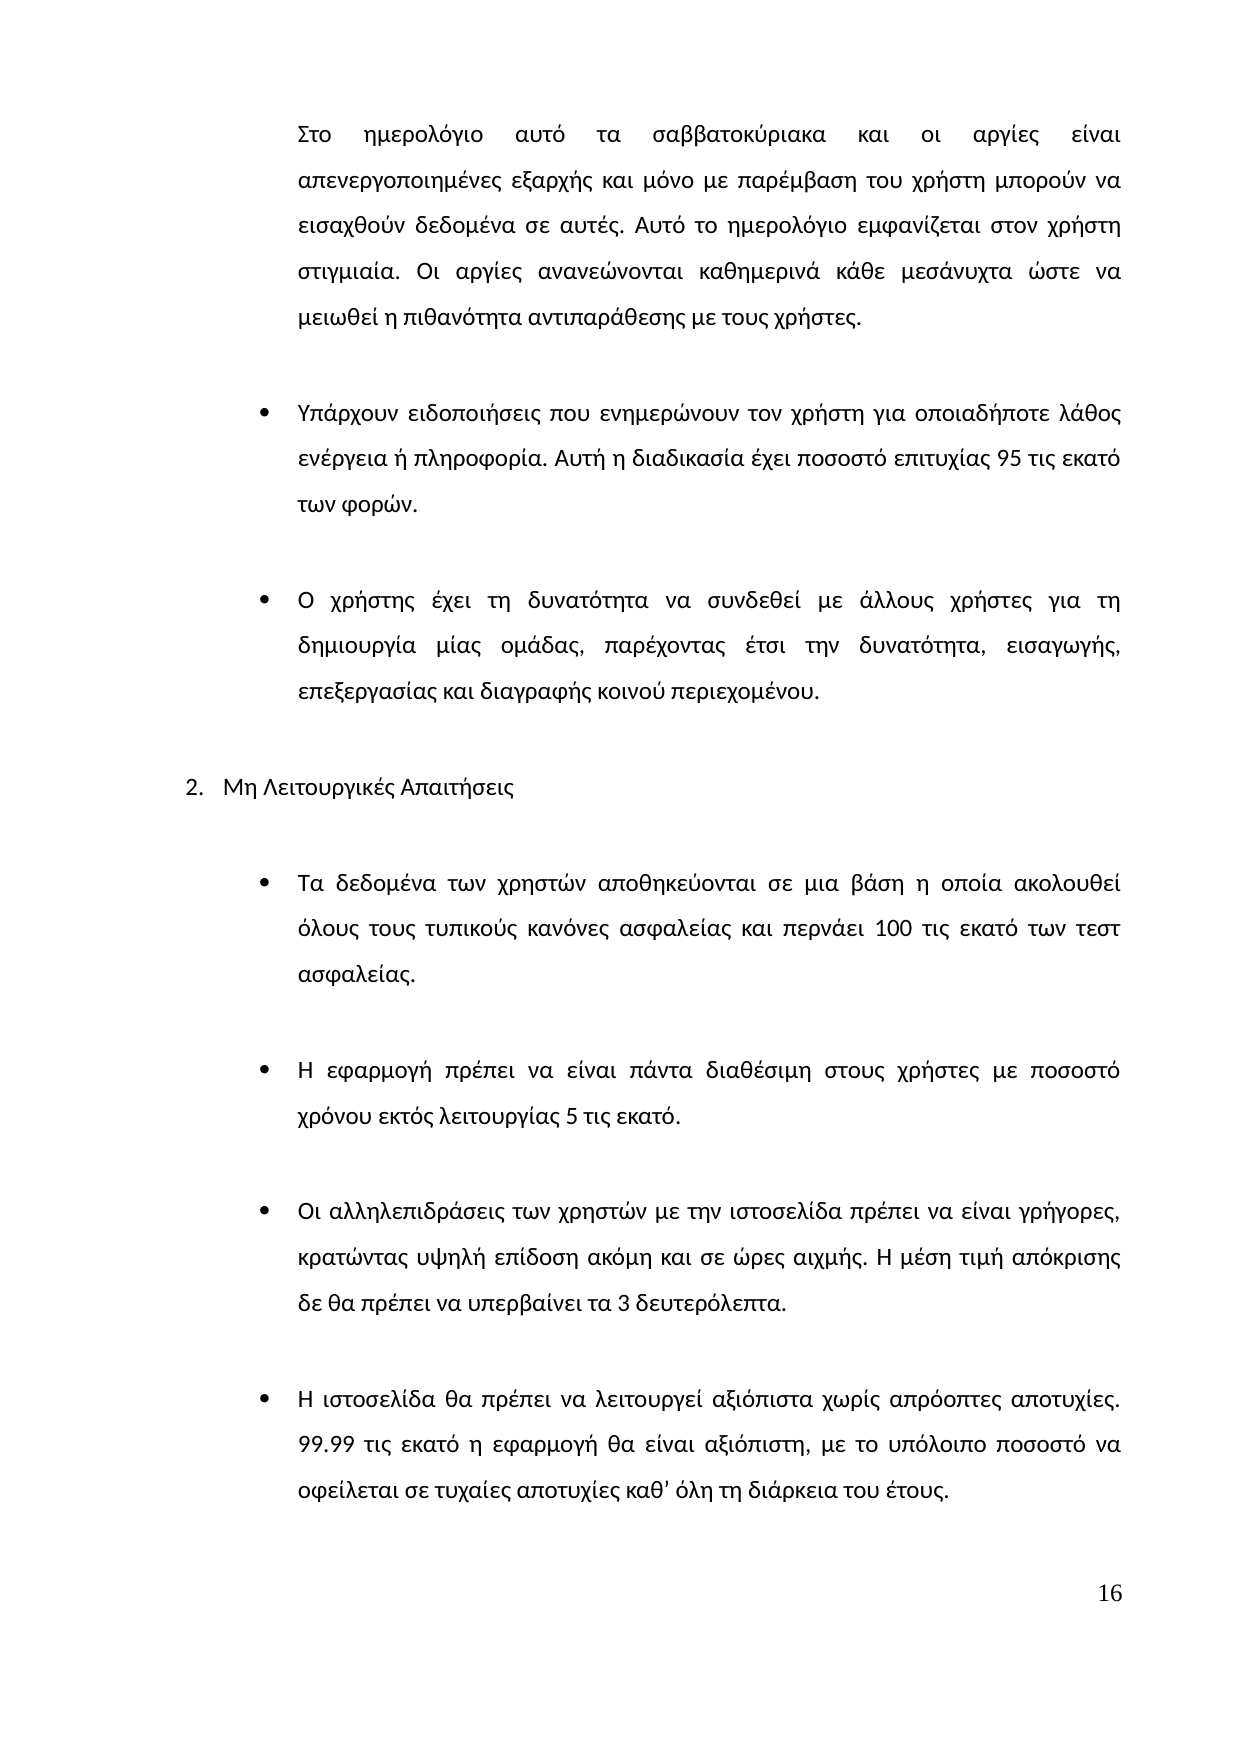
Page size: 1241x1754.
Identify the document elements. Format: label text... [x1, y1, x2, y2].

list Στο ημερολόγιο αυτό τα σαββατοκύριακα και οι αργίες είναι απενεργοποιημένες εξαρχής και μόνο με παρέμβαση του χρήστη μπορούν να εισαχθούν δεδομένα σε αυτές. Αυτό το ημερολόγιο εμφανίζεται στον χρήστη στιγμιαία. Οι αργίες ανανεώνονται καθημερινά κάθε μεσάνυχτα ώστε να μειωθεί η πιθανότητα αντιπαράθεσης με τους χρήστες. [260, 118, 1122, 332]
list Μη Λειτουργικές Απαιτήσεις [185, 771, 1122, 802]
list Υπάρχουν ειδοποιήσεις που ενημερώνουν τον χρήστη για οποιαδήποτε λάθος ενέργεια ή πληροφορία. Αυτή η διαδικασία έχει ποσοστό επιτυχίας 95 τις εκατό των φορών. [260, 397, 1122, 519]
list Η ιστοσελίδα θα πρέπει να λειτουργεί αξιόπιστα χωρίς απρόοπτες αποτυχίες. 99.99 τις εκατό η εφαρμογή θα είναι αξιόπιστη, με το υπόλοιπο ποσοστό να οφείλεται σε τυχαίες αποτυχίες καθ’ όλη τη διάρκεια του έτους. [260, 1383, 1122, 1505]
list Οι αλληλεπιδράσεις των χρηστών με την ιστοσελίδα πρέπει να είναι γρήγορες, κρατώντας υψηλή επίδοση ακόμη και σε ώρες αιχμής. Η μέση τιμή απόκρισης δε θα πρέπει να υπερβαίνει τα 3 δευτερόλεπτα. [260, 1196, 1122, 1317]
list Τα δεδομένα των χρηστών αποθηκεύονται σε μια βάση η οποία ακολουθεί όλους τους τυπικούς κανόνες ασφαλείας και περνάει 100 τις εκατό των τεστ ασφαλείας. [260, 867, 1122, 989]
list Ο χρήστης έχει τη δυνατότητα να συνδεθεί με άλλους χρήστες για τη δημιουργία μίας ομάδας, παρέχοντας έτσι την δυνατότητα, εισαγωγής, επεξεργασίας και διαγραφής κοινού περιεχομένου. [260, 584, 1122, 706]
list Η εφαρμογή πρέπει να είναι πάντα διαθέσιμη στους χρήστες με ποσοστό χρόνου εκτός λειτουργίας 5 τις εκατό. [260, 1054, 1122, 1130]
